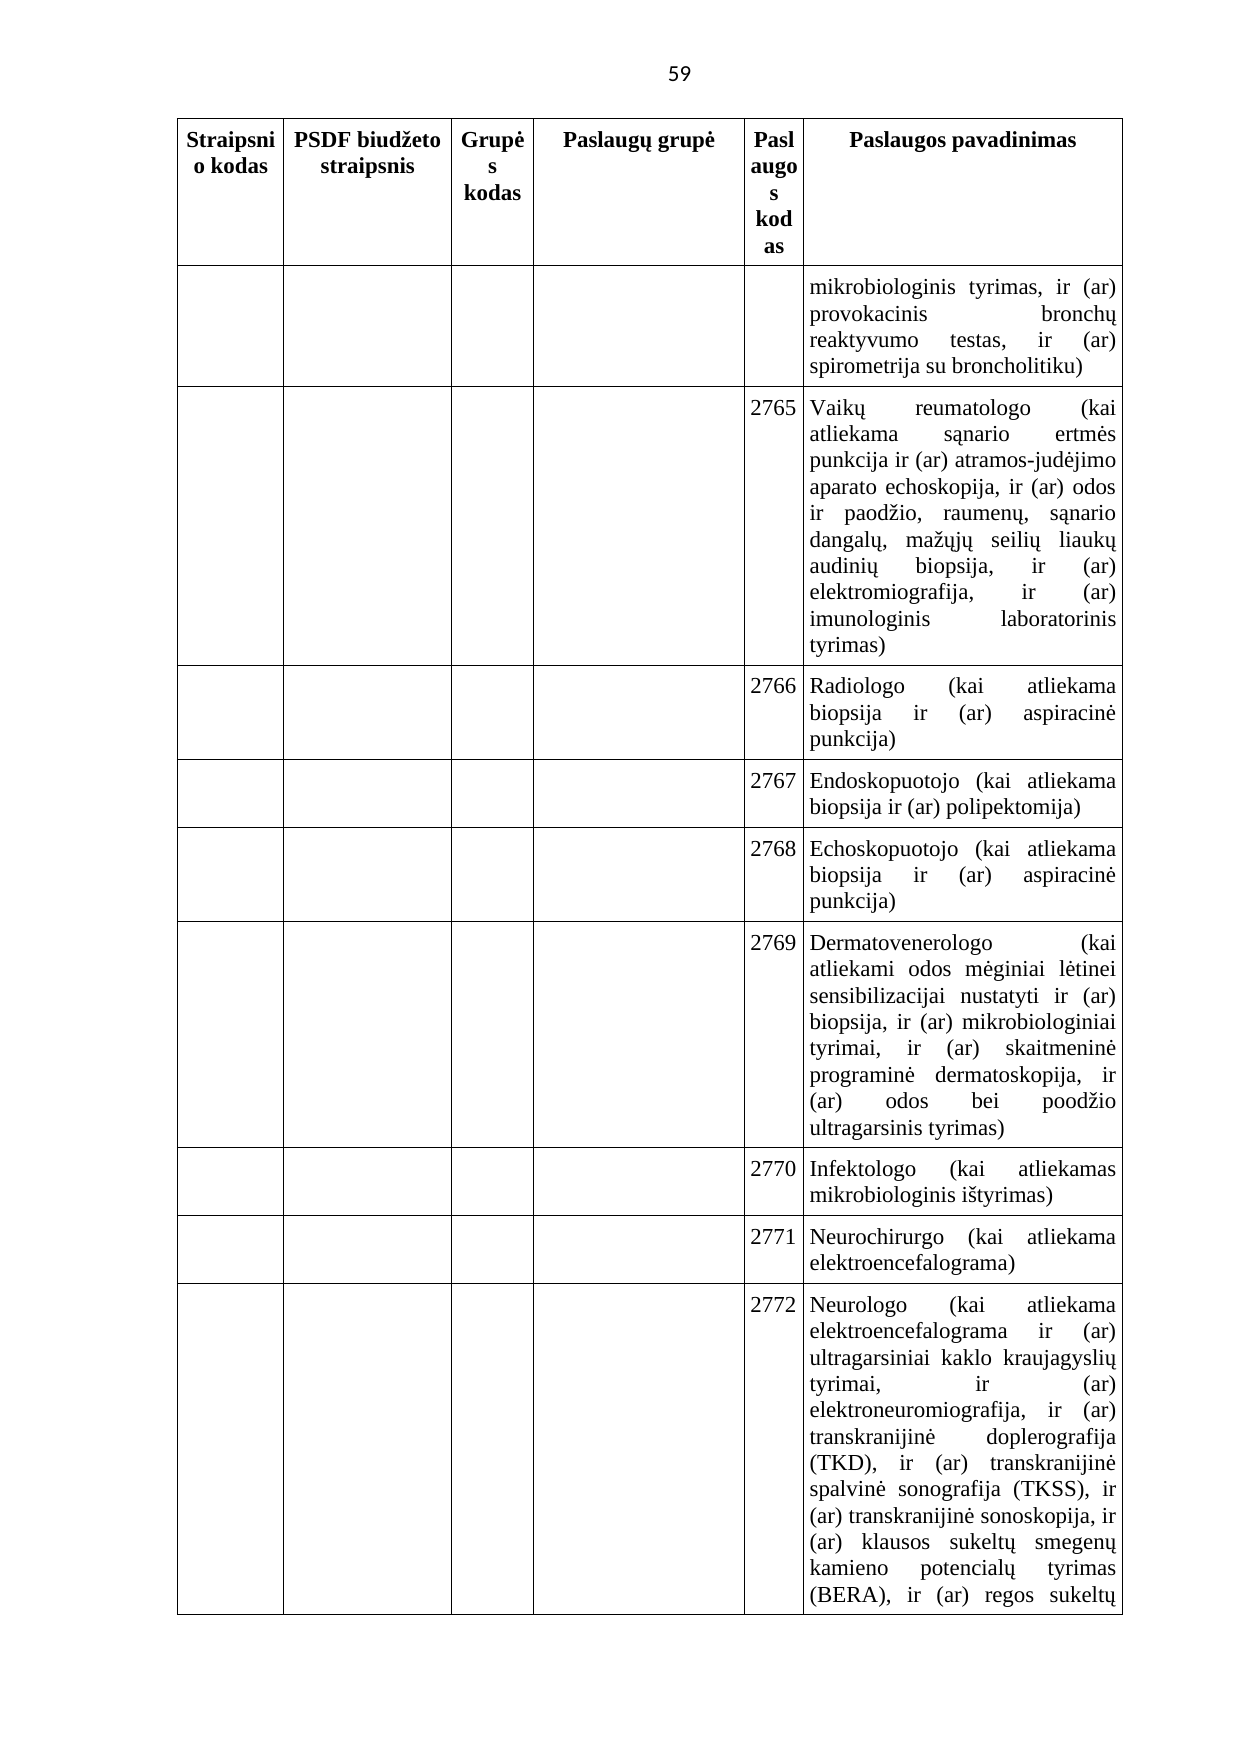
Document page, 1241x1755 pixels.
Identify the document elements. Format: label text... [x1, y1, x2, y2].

table_cell 2765 [745, 387, 803, 664]
table_cell 2769 [745, 922, 803, 1147]
table_cell [452, 828, 533, 921]
table_cell [534, 1284, 744, 1614]
table_cell [534, 266, 744, 386]
table_cell [284, 828, 451, 921]
table_cell 2770 [745, 1148, 803, 1215]
table_cell Echoskopuotojo (kai atliekama biopsija ir (ar) aspiracinė punkcija) [804, 828, 1122, 921]
table_cell [452, 387, 533, 664]
table_cell 2771 [745, 1216, 803, 1283]
table_header Straipsnio kodas [178, 119, 283, 265]
table_cell [284, 266, 451, 386]
table_cell [178, 1216, 283, 1283]
table_cell [452, 922, 533, 1147]
table_header Paslaugos kodas [745, 119, 803, 265]
table_header Grupės kodas [452, 119, 533, 265]
table_cell [284, 387, 451, 664]
table_cell [534, 387, 744, 664]
table_cell [178, 666, 283, 759]
table_cell Neurochirurgo (kai atliekama elektroencefalograma) [804, 1216, 1122, 1283]
table_cell Infektologo (kai atliekamas mikrobiologinis ištyrimas) [804, 1148, 1122, 1215]
table_cell [178, 922, 283, 1147]
table_cell Endoskopuotojo (kai atliekama biopsija ir (ar) polipektomija) [804, 760, 1122, 827]
table_cell [284, 1284, 451, 1614]
table_cell 2766 [745, 666, 803, 759]
table_cell [452, 1216, 533, 1283]
table_cell [534, 1148, 744, 1215]
table_cell [452, 1148, 533, 1215]
table_cell 2767 [745, 760, 803, 827]
table_cell Radiologo (kai atliekama biopsija ir (ar) aspiracinė punkcija) [804, 666, 1122, 759]
table_cell [178, 1284, 283, 1614]
table_cell 2772 [745, 1284, 803, 1614]
table_cell 2768 [745, 828, 803, 921]
table_cell [534, 1216, 744, 1283]
table_cell Vaikų reumatologo (kai atliekama sąnario ertmės punkcija ir (ar) atramos-judėjimo aparato echoskopija, ir (ar) odos ir paodžio, raumenų, sąnario dangalų, mažųjų seilių liaukų audinių biopsija, ir (ar) elektromiografija, ir (ar) imunologinis laboratorinis tyrimas) [804, 387, 1122, 664]
table_cell [178, 828, 283, 921]
table_cell [178, 387, 283, 664]
table_cell [745, 266, 803, 386]
table_cell [452, 1284, 533, 1614]
table_cell [284, 760, 451, 827]
table_cell [284, 1148, 451, 1215]
table_header Paslaugų grupė [534, 119, 744, 265]
table_cell [534, 666, 744, 759]
table_cell [452, 666, 533, 759]
table_cell [452, 266, 533, 386]
table_header PSDF biudžeto straipsnis [284, 119, 451, 265]
table_cell [534, 760, 744, 827]
table_cell [178, 266, 283, 386]
table_cell mikrobiologinis tyrimas, ir (ar) provokacinis bronchų reaktyvumo testas, ir (ar) spirometrija su broncholitiku) [804, 266, 1122, 386]
table_cell [284, 922, 451, 1147]
table_cell [284, 1216, 451, 1283]
table_cell [534, 828, 744, 921]
table_cell [284, 666, 451, 759]
table_cell Dermatovenerologo (kai atliekami odos mėginiai lėtinei sensibilizacijai nustatyti ir (ar) biopsija, ir (ar) mikrobiologiniai tyrimai, ir (ar) skaitmeninė programinė dermatoskopija, ir (ar) odos bei poodžio ultragarsinis tyrimas) [804, 922, 1122, 1147]
table_cell [178, 760, 283, 827]
table_header Paslaugos pavadinimas [804, 119, 1122, 265]
table_cell [534, 922, 744, 1147]
table_cell Neurologo (kai atliekama elektroencefalograma ir (ar) ultragarsiniai kaklo kraujagyslių tyrimai, ir (ar) elektroneuromiografija, ir (ar) transkranijinė doplerografija (TKD), ir (ar) transkranijinė spalvinė sonografija (TKSS), ir (ar) transkranijinė sonoskopija, ir (ar) klausos sukeltų smegenų kamieno potencialų tyrimas (BERA), ir (ar) regos sukeltų [804, 1284, 1122, 1614]
table_cell [178, 1148, 283, 1215]
table_cell [452, 760, 533, 827]
